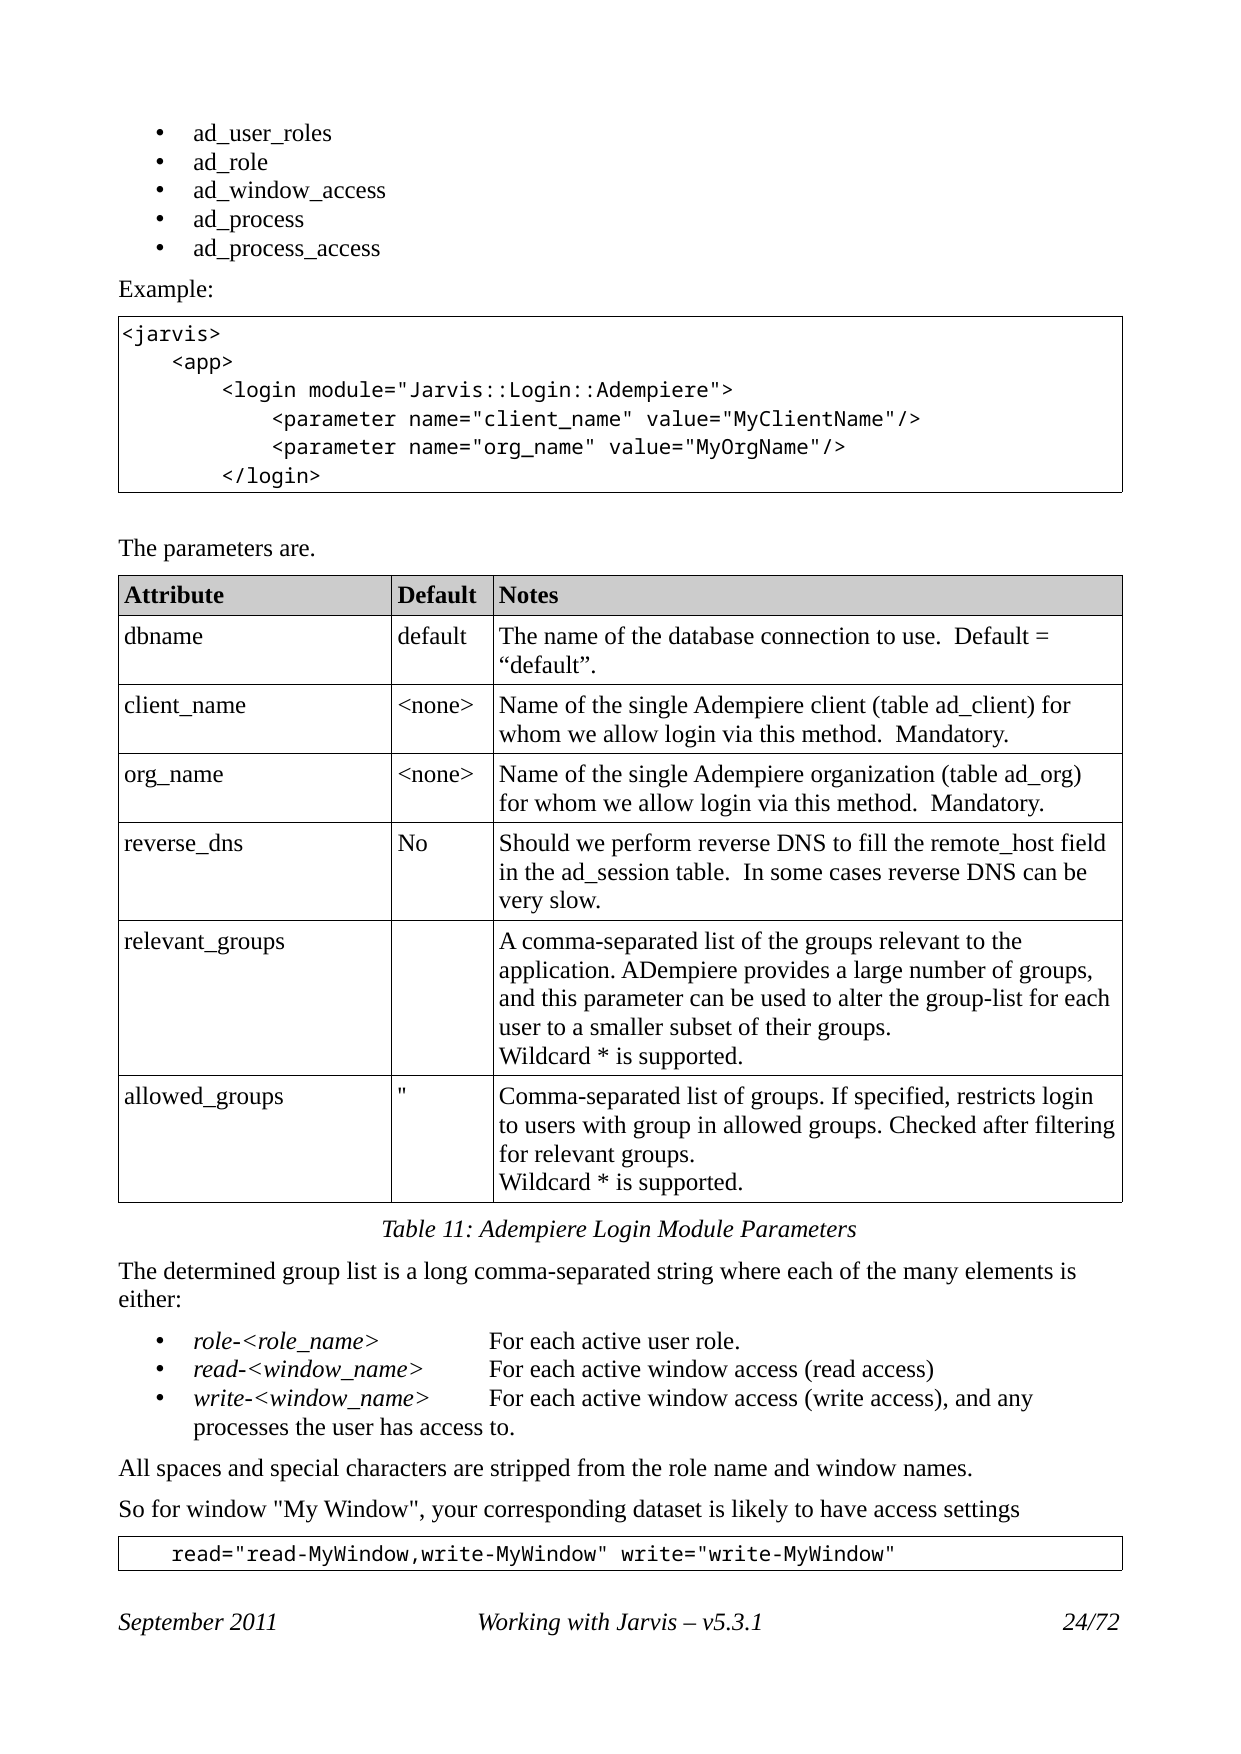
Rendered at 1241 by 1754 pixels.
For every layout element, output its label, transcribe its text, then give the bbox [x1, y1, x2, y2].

table_cell relevant_groups [119, 921, 391, 1075]
table_cell Name of the single Adempiere organization (table ad_org) for whom we allow login via this method. Mandatory. [494, 754, 1122, 822]
text All spaces and special characters are stripped from the role name and window names. [118, 1453, 1122, 1482]
list write-<window_name> For each active window access (write access), and any processes the user has access to. [156, 1383, 1122, 1441]
table_cell org_name [119, 754, 391, 822]
table_cell dbname [119, 616, 391, 684]
table_cell client_name [119, 685, 391, 753]
table_cell <none> [392, 754, 493, 822]
table_cell [392, 921, 493, 1075]
list read-<window_name> For each active window access (read access) [156, 1354, 1122, 1383]
text The determined group list is a long comma-separated string where each of the many elements is either: [118, 1256, 1122, 1313]
text So for window "My Window", your corresponding dataset is likely to have access settings [118, 1494, 1122, 1523]
list role-<role_name> For each active user role. [156, 1326, 1122, 1354]
table_cell default [392, 616, 493, 684]
table_cell reverse_dns [119, 823, 391, 920]
text </login> [119, 458, 1122, 492]
text <parameter name="client_name" value="MyClientName"/> [119, 401, 1122, 429]
list ad_user_roles [156, 118, 1122, 147]
text Example: [118, 274, 1122, 303]
text The parameters are. [118, 533, 1122, 562]
text <parameter name="org_name" value="MyOrgName"/> [119, 429, 1122, 458]
text <jarvis> [119, 317, 1122, 344]
table_cell allowed_groups [119, 1076, 391, 1202]
table_cell The name of the database connection to use. Default = “default”. [494, 616, 1122, 684]
text read="read-MyWindow,write-MyWindow" write="write-MyWindow" [119, 1537, 1122, 1570]
table_cell Name of the single Adempiere client (table ad_client) for whom we allow login via this method. Mandatory. [494, 685, 1122, 753]
table_cell A comma-separated list of the groups relevant to the application. ADempiere provides a large number of groups, and this parameter can be used to alter the group-list for each user to a smaller subset of their groups. Wildcard * is supported. [494, 921, 1122, 1075]
table_cell '' [392, 1076, 493, 1202]
table_cell <none> [392, 685, 493, 753]
table_cell Should we perform reverse DNS to fill the remote_host field in the ad_session table. In some cases reverse DNS can be very slow. [494, 823, 1122, 920]
table_cell Comma-separated list of groups. If specified, restricts login to users with group in allowed groups. Checked after filtering for relevant groups. Wildcard * is supported. [494, 1076, 1122, 1202]
table_header Notes [494, 576, 1122, 615]
text <login module="Jarvis::Login::Adempiere"> [119, 372, 1122, 401]
list ad_process [156, 204, 1122, 233]
list ad_role [156, 147, 1122, 176]
table_header Attribute [119, 576, 391, 615]
list ad_window_access [156, 176, 1122, 204]
table_cell No [392, 823, 493, 920]
text <app> [119, 344, 1122, 372]
list ad_process_access [156, 233, 1122, 262]
table_header Default [392, 576, 493, 615]
text Table 11: Adempiere Login Module Parameters [118, 1214, 1122, 1243]
